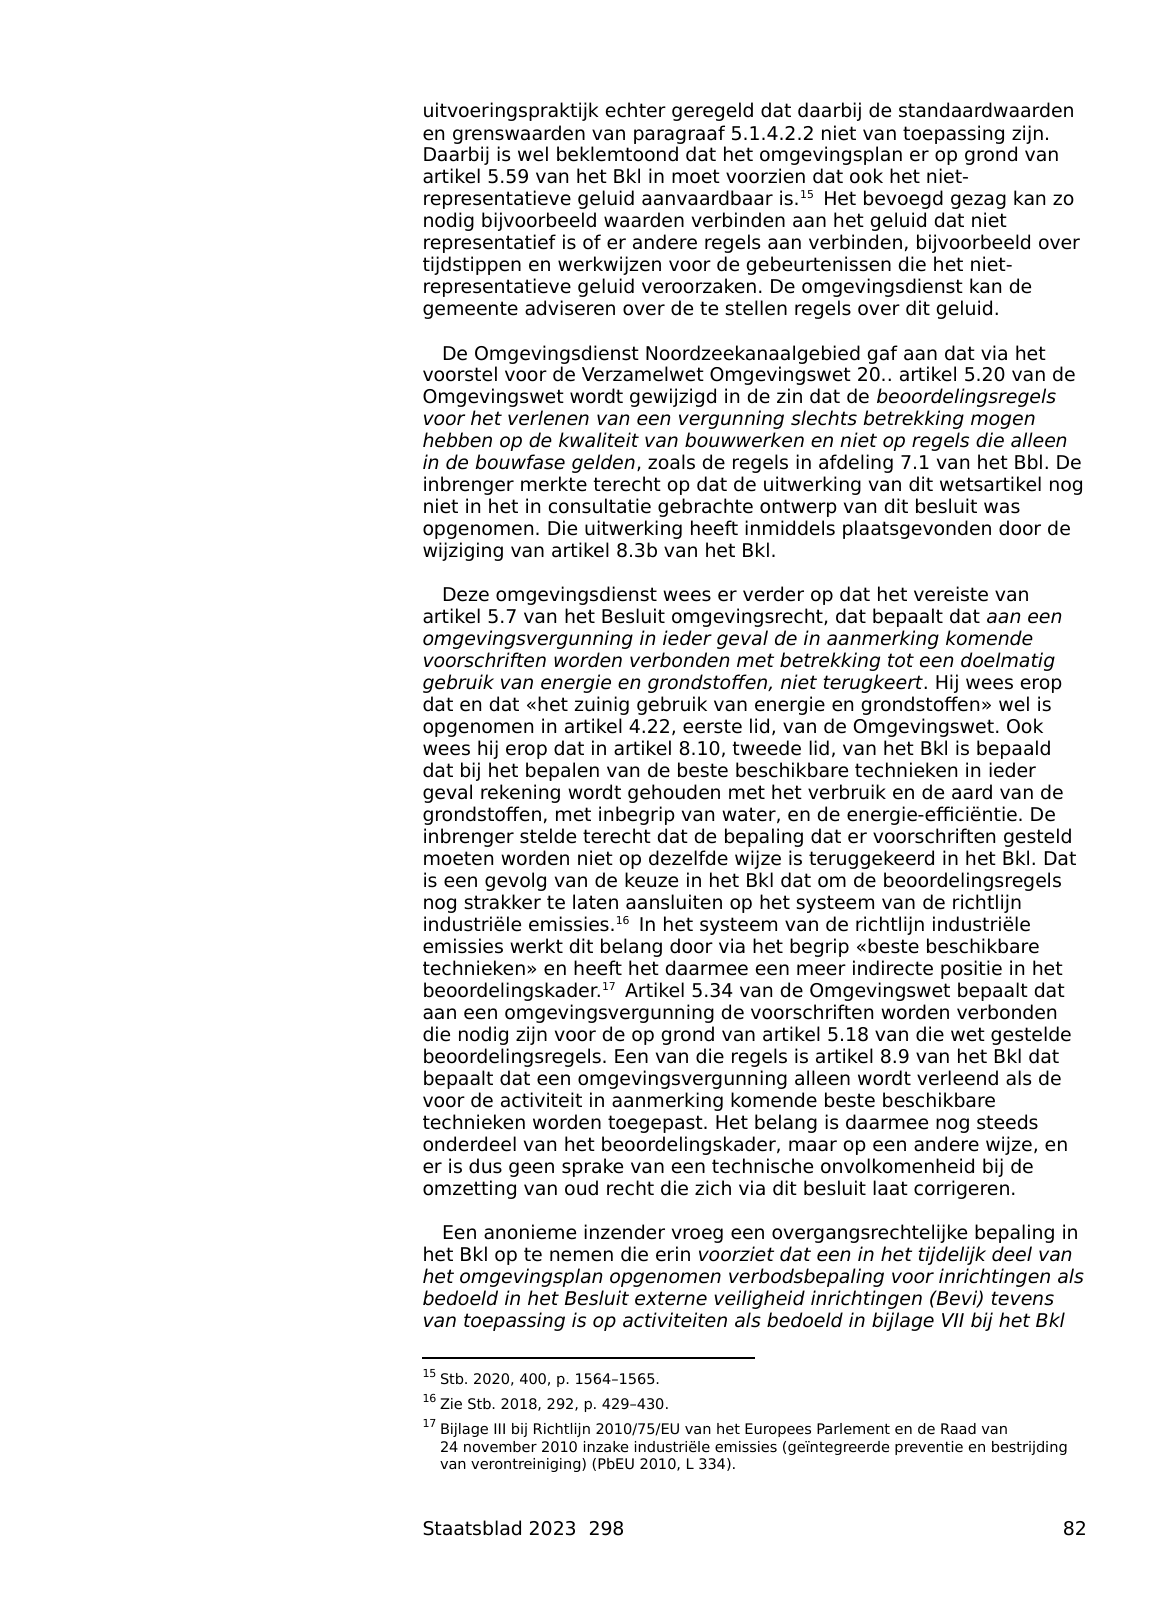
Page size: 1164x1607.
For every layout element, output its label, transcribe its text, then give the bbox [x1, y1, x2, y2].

text uitvoeringspraktijk echter geregeld dat daarbij de standaardwaarden en grenswaarden van paragraaf 5.1.4.2.2 niet van toepassing zijn. Daarbij is wel beklemtoond dat het omgevingsplan er op grond van artikel 5.59 van het Bkl in moet voorzien dat ook het niet-representatieve geluid aanvaardbaar is. Het bevoegd gezag kan zo nodig bijvoorbeeld waarden verbinden aan het geluid dat niet representatief is of er andere regels aan verbinden, bijvoorbeeld over tijdstippen en werkwijzen voor de gebeurtenissen die het niet-representatieve geluid veroorzaken. De omgevingsdienst kan de gemeente adviseren over de te stellen regels over dit geluid. [422, 100, 1087, 320]
text Stb. 2020, 400, p. 1564–1565. [422, 1367, 1087, 1389]
text Deze omgevingsdienst wees er verder op dat het vereiste van artikel 5.7 van het Besluit omgevingsrecht, dat bepaalt dat aan een omgevingsvergunning in ieder geval de in aanmerking komende voorschriften worden verbonden met betrekking tot een doelmatig gebruik van energie en grondstoffen, niet terugkeert. Hij wees erop dat en dat «het zuinig gebruik van energie en grondstoffen» wel is opgenomen in artikel 4.22, eerste lid, van de Omgevingswet. Ook wees hij erop dat in artikel 8.10, tweede lid, van het Bkl is bepaald dat bij het bepalen van de beste beschikbare technieken in ieder geval rekening wordt gehouden met het verbruik en de aard van de grondstoffen, met inbegrip van water, en de energie-efficiëntie. De inbrenger stelde terecht dat de bepaling dat er voorschriften gesteld moeten worden niet op dezelfde wijze is teruggekeerd in het Bkl. Dat is een gevolg van de keuze in het Bkl dat om de beoordelingsregels nog strakker te laten aansluiten op het systeem van de richtlijn industriële emissies. In het systeem van de richtlijn industriële emissies werkt dit belang door via het begrip «beste beschikbare technieken» en heeft het daarmee een meer indirecte positie in het beoordelingskader. Artikel 5.34 van de Omgevingswet bepaalt dat aan een omgevingsvergunning de voorschriften worden verbonden die nodig zijn voor de op grond van artikel 5.18 van die wet gestelde beoordelingsregels. Een van die regels is artikel 8.9 van het Bkl dat bepaalt dat een omgevingsvergunning alleen wordt verleend als de voor de activiteit in aanmerking komende beste beschikbare technieken worden toegepast. Het belang is daarmee nog steeds onderdeel van het beoordelingskader, maar op een andere wijze, en er is dus geen sprake van een technische onvolkomenheid bij de omzetting van oud recht die zich via dit besluit laat corrigeren. [422, 584, 1087, 1200]
text De Omgevingsdienst Noordzeekanaalgebied gaf aan dat via het voorstel voor de Verzamelwet Omgevingswet 20.. artikel 5.20 van de Omgevingswet wordt gewijzigd in de zin dat de beoordelingsregels voor het verlenen van een vergunning slechts betrekking mogen hebben op de kwaliteit van bouwwerken en niet op regels die alleen in de bouwfase gelden, zoals de regels in afdeling 7.1 van het Bbl. De inbrenger merkte terecht op dat de uitwerking van dit wetsartikel nog niet in het in consultatie gebrachte ontwerp van dit besluit was opgenomen. Die uitwerking heeft inmiddels plaatsgevonden door de wijziging van artikel 8.3b van het Bkl. [422, 342, 1087, 562]
text Bijlage III bij Richtlijn 2010/75/EU van het Europees Parlement en de Raad van 24 november 2010 inzake industriële emissies (geïntegreerde preventie en bestrijding van verontreiniging) (PbEU 2010, L 334). [422, 1417, 1087, 1473]
text Een anonieme inzender vroeg een overgangsrechtelijke bepaling in het Bkl op te nemen die erin voorziet dat een in het tijdelijk deel van het omgevingsplan opgenomen verbodsbepaling voor inrichtingen als bedoeld in het Besluit externe veiligheid inrichtingen (Bevi) tevens van toepassing is op activiteiten als bedoeld in bijlage VII bij het Bkl [422, 1222, 1087, 1332]
text Zie Stb. 2018, 292, p. 429–430. [422, 1392, 1087, 1414]
